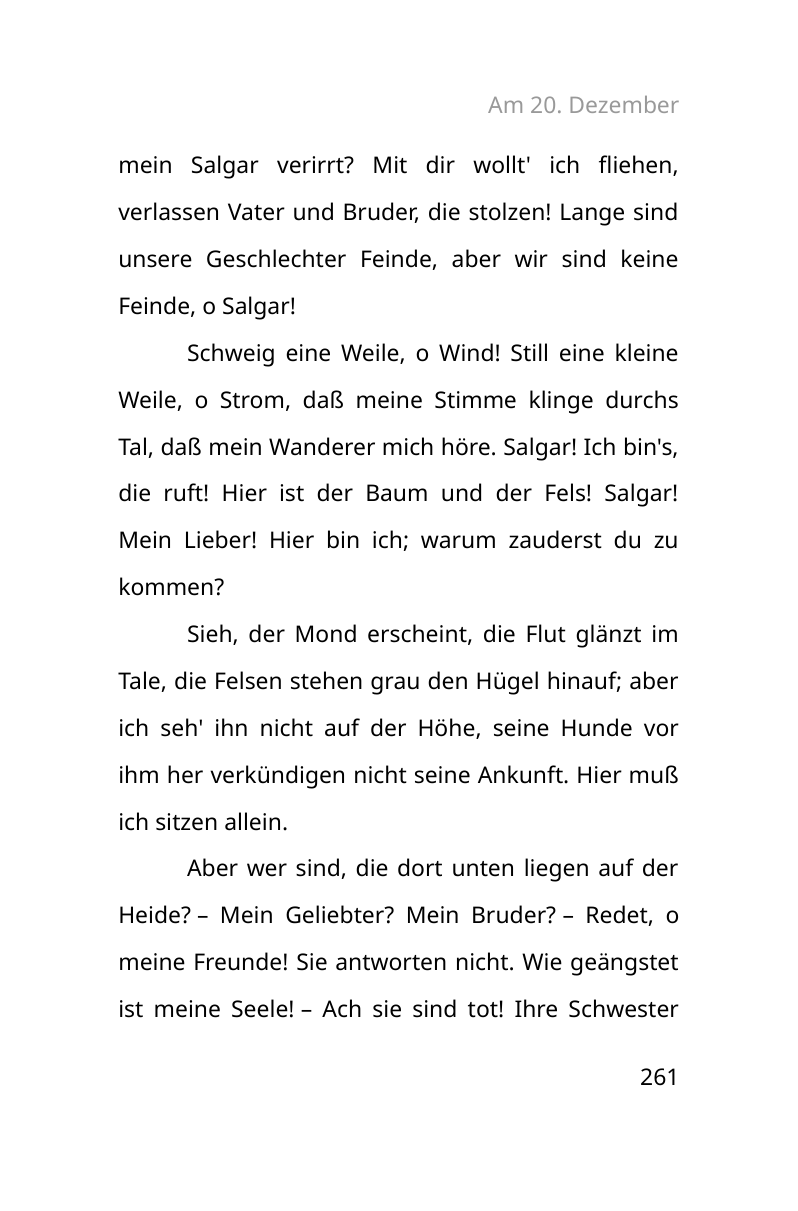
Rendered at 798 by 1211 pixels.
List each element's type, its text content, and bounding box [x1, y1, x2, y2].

text mein Salgar verirrt? Mit dir wollt' ich fliehen, verlassen Vater und Bruder, die stolzen! Lange sind unsere Geschlechter Feinde, aber wir sind keine Feinde, o Salgar! [118, 149, 679, 321]
text Sieh, der Mond erscheint, die Flut glänzt im Tale, die Felsen stehen grau den Hügel hinauf; aber ich seh' ihn nicht auf der Höhe, seine Hunde vor ihm her verkündigen nicht seine Ankunft. Hier muß ich sitzen allein. [118, 618, 679, 837]
text Aber wer sind, die dort unten liegen auf der Heide? – Mein Geliebter? Mein Bruder? – Redet, o meine Freunde! Sie antworten nicht. Wie geängstet ist meine Seele! – Ach sie sind tot! Ihre Schwester [118, 852, 679, 1024]
text Schweig eine Weile, o Wind! Still eine kleine Weile, o Strom, daß meine Stimme klinge durchs Tal, daß mein Wanderer mich höre. Salgar! Ich bin's, die ruft! Hier ist der Baum und der Fels! Salgar! Mein Lieber! Hier bin ich; warum zauderst du zu kommen? [118, 337, 679, 602]
